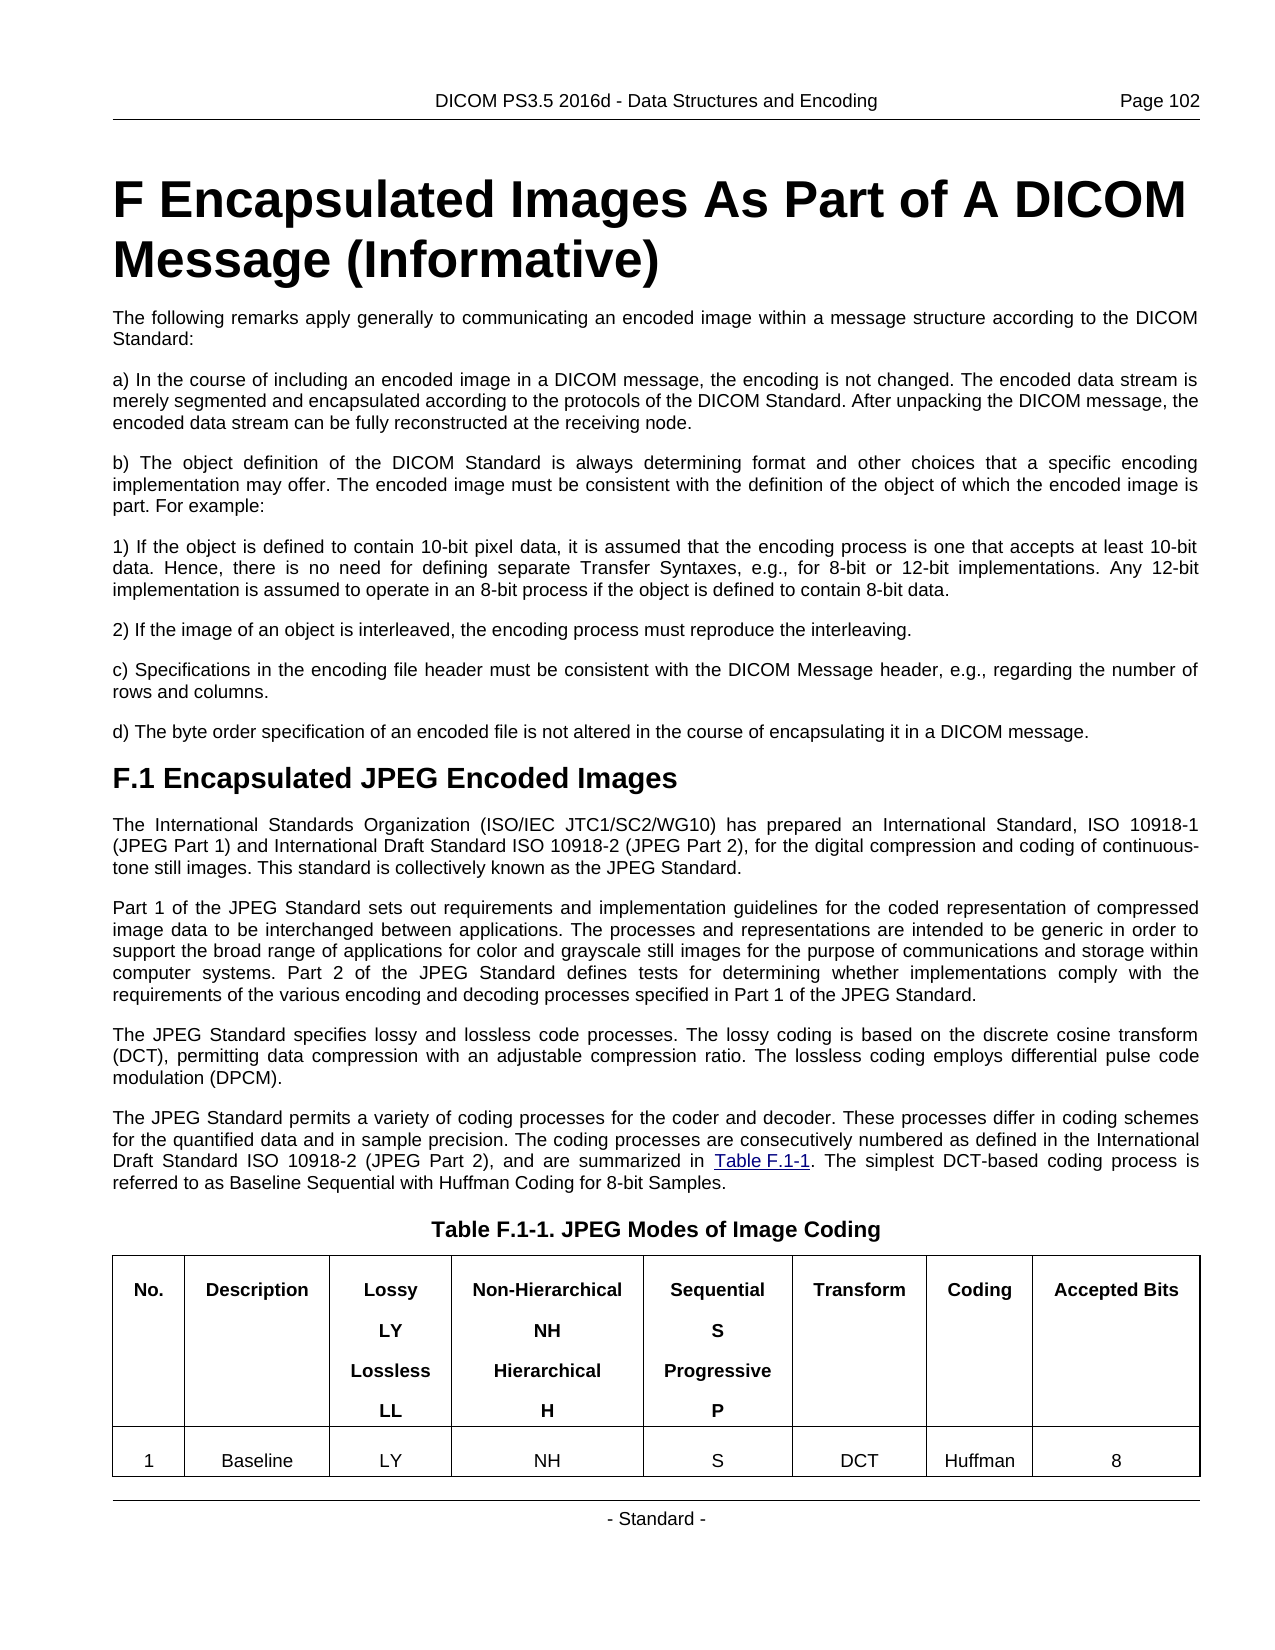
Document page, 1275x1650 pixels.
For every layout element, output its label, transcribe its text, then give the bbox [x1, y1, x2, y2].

table_header No. [113, 1256, 184, 1426]
text c) Specifications in the encoding file header must be consistent with the DICOM Message header, e.g., regarding the number of rows and columns. [112, 659, 1200, 702]
text d) The byte order specification of an encoded file is not altered in the course of encapsulating it in a DICOM message. [112, 721, 1200, 743]
table_header Transform [793, 1256, 926, 1426]
table_cell Huffman [927, 1427, 1032, 1476]
table_header Coding [927, 1256, 1032, 1426]
text a) In the course of including an encoded image in a DICOM message, the encoding is not changed. The encoded data stream is merely segmented and encapsulated according to the protocols of the DICOM Standard. After unpacking the DICOM message, the encoded data stream can be fully reconstructed at the receiving node. [112, 368, 1200, 433]
table_header Accepted Bits [1033, 1256, 1199, 1426]
table_cell 8 [1033, 1427, 1199, 1476]
text 2) If the image of an object is interleaved, the encoding process must reproduce the interleaving. [112, 619, 1200, 640]
text F.1 Encapsulated JPEG Encoded Images [112, 761, 1200, 795]
table_header Sequential S Progressive P [644, 1256, 792, 1426]
text The International Standards Organization (ISO/IEC JTC1/SC2/WG10) has prepared an International Standard, ISO 10918-1 (JPEG Part 1) and International Draft Standard ISO 10918-2 (JPEG Part 2), for the digital compression and coding of continuous-tone still images. This standard is collectively known as the JPEG Standard. [112, 814, 1200, 878]
text The JPEG Standard permits a variety of coding processes for the coder and decoder. These processes differ in coding schemes for the quantified data and in sample precision. The coding processes are consecutively numbered as defined in the International Draft Standard ISO 10918-2 (JPEG Part 2), and are summarized in Table F.1-1. The simplest DCT-based coding process is referred to as Baseline Sequential with Huffman Coding for 8-bit Samples. [112, 1107, 1200, 1193]
text Part 1 of the JPEG Standard sets out requirements and implementation guidelines for the coded representation of compressed image data to be interchanged between applications. The processes and representations are intended to be generic in order to support the broad range of applications for color and grayscale still images for the purpose of communications and storage within computer systems. Part 2 of the JPEG Standard defines tests for determining whether implementations comply with the requirements of the various encoding and decoding processes specified in Part 1 of the JPEG Standard. [112, 897, 1200, 1005]
table_cell 1 [113, 1427, 184, 1476]
table_cell LY [330, 1427, 451, 1476]
table_cell DCT [793, 1427, 926, 1476]
text The following remarks apply generally to communicating an encoded image within a message structure according to the DICOM Standard: [112, 307, 1200, 350]
table_header Non-Hierarchical NH Hierarchical H [452, 1256, 643, 1426]
text F Encapsulated Images As Part of A DICOM Message (Informative) [112, 169, 1200, 288]
table_cell NH [452, 1427, 643, 1476]
text Table F.1-1. JPEG Modes of Image Coding [112, 1216, 1200, 1242]
text 1) If the object is defined to contain 10-bit pixel data, it is assumed that the encoding process is one that accepts at least 10-bit data. Hence, there is no need for defining separate Transfer Syntaxes, e.g., for 8-bit or 12-bit implementations. Any 12-bit implementation is assumed to operate in an 8-bit process if the object is defined to contain 8-bit data. [112, 535, 1200, 600]
table_cell Baseline [185, 1427, 329, 1476]
table_header Description [185, 1256, 329, 1426]
text The JPEG Standard specifies lossy and lossless code processes. The lossy coding is based on the discrete cosine transform (DCT), permitting data compression with an adjustable compression ratio. The lossless coding employs differential pulse code modulation (DPCM). [112, 1024, 1200, 1088]
table_header Lossy LY Lossless LL [330, 1256, 451, 1426]
text b) The object definition of the DICOM Standard is always determining format and other choices that a specific encoding implementation may offer. The encoded image must be consistent with the definition of the object of which the encoded image is part. For example: [112, 452, 1200, 517]
table_cell S [644, 1427, 792, 1476]
